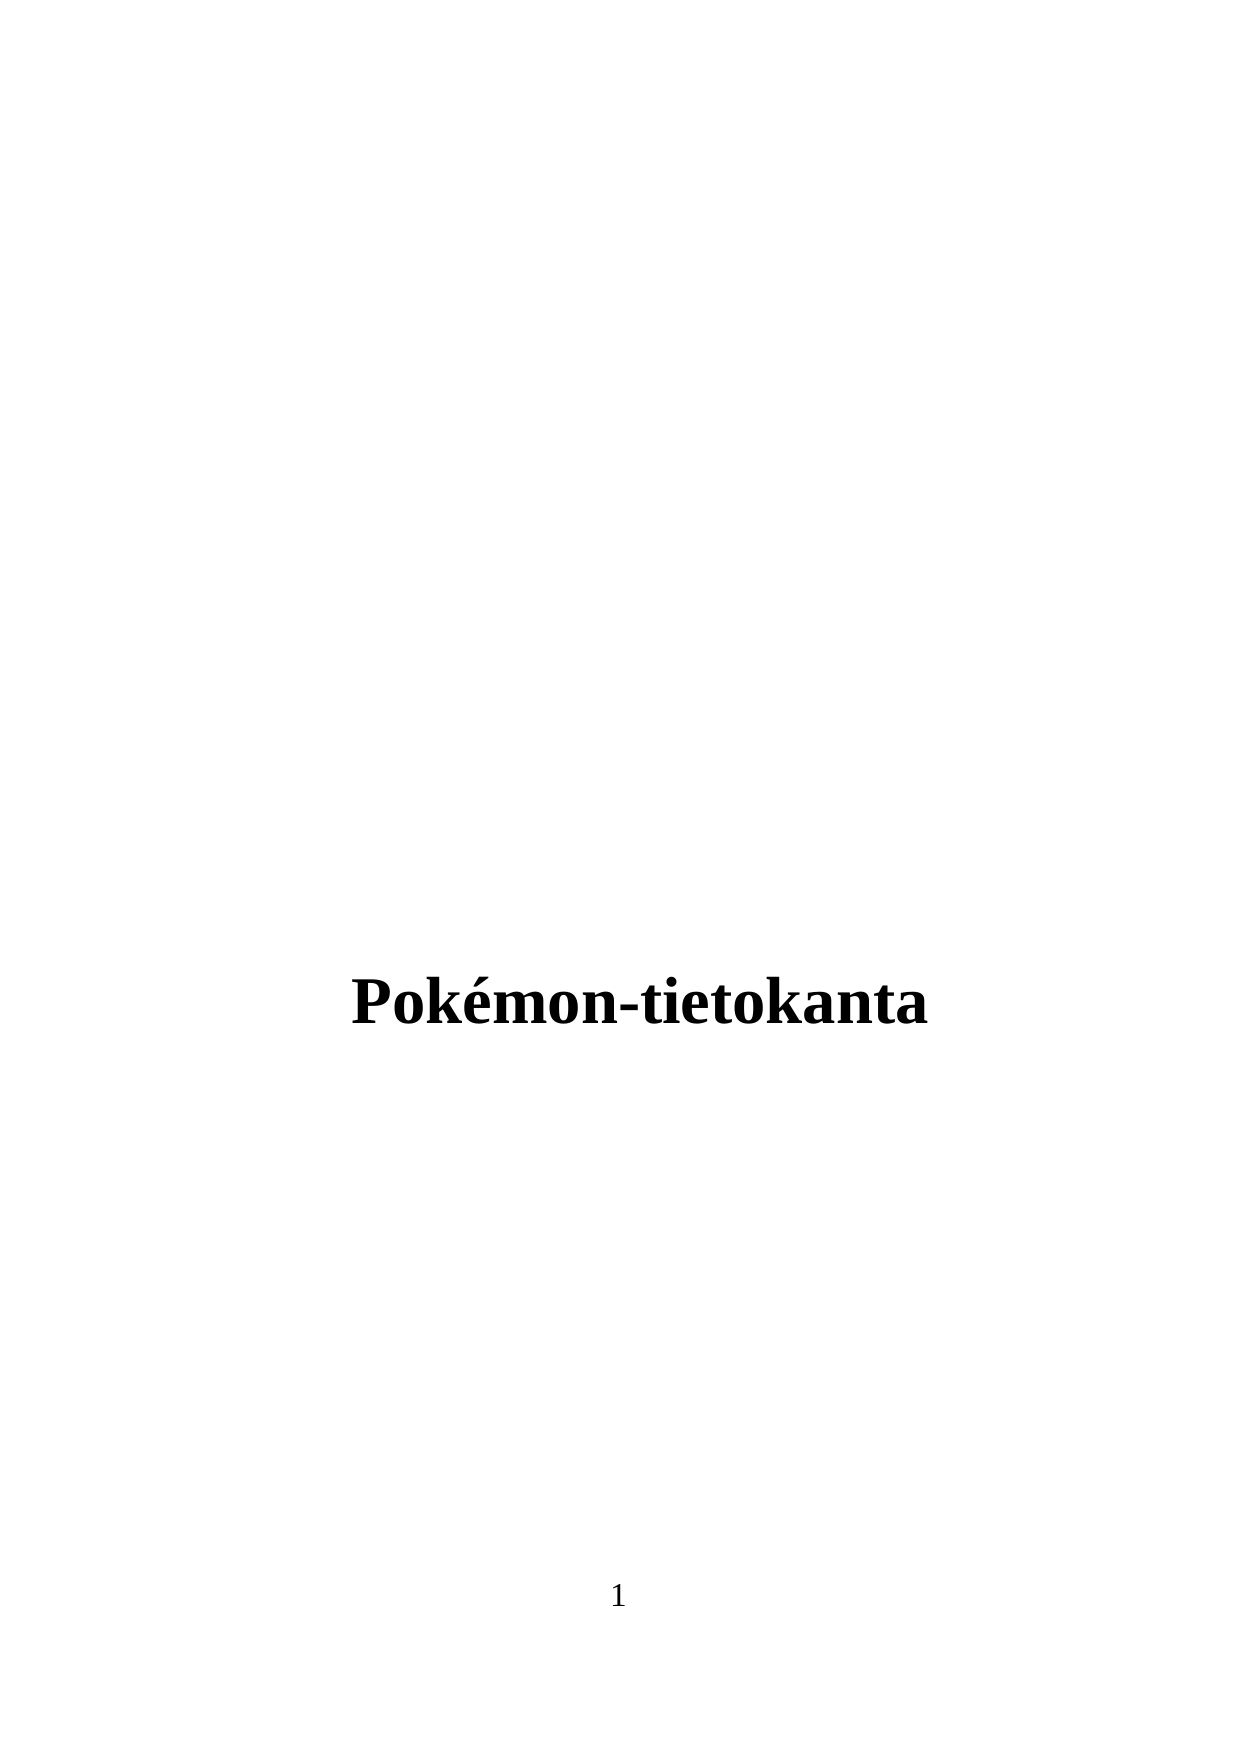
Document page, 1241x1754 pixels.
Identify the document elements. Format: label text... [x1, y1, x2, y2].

text Pokémon-tietokanta [118, 961, 1122, 1038]
text 1 [118, 1575, 1122, 1613]
